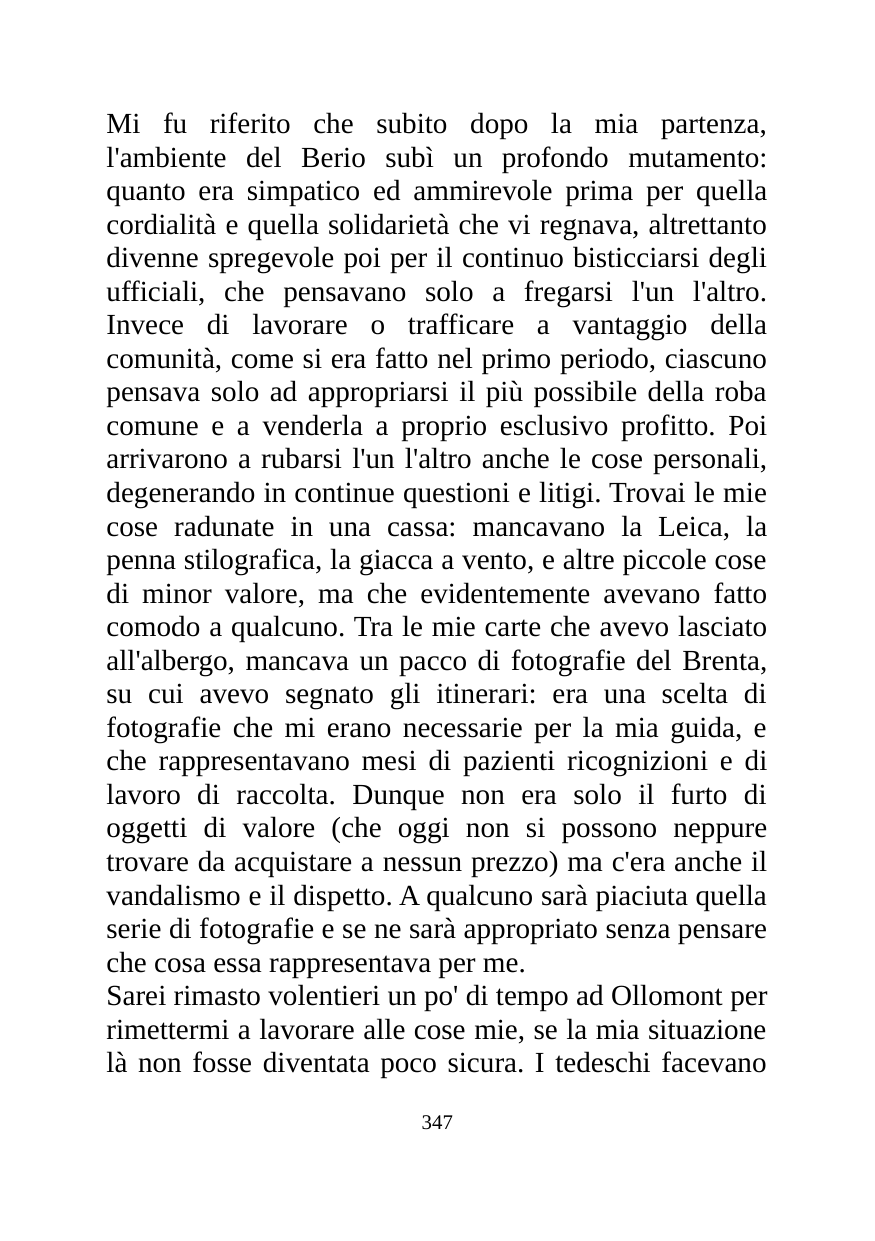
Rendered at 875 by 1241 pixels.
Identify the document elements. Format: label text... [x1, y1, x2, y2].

text Sarei rimasto volentieri un po' di tempo ad Ollomont per rimettermi a lavorare alle cose mie, se la mia situazione là non fosse diventata poco sicura. I tedeschi facevano [106, 978, 768, 1079]
text Mi fu riferito che subito dopo la mia partenza, l'ambiente del Berio subì un profondo mutamento: quanto era simpatico ed ammirevole prima per quella cordialità e quella solidarietà che vi regnava, altrettanto divenne spregevole poi per il continuo bisticciarsi degli ufficiali, che pensavano solo a fregarsi l'un l'altro. Invece di lavorare o trafficare a vantaggio della comunità, come si era fatto nel primo periodo, ciascuno pensava solo ad appropriarsi il più possibile della roba comune e a venderla a proprio esclusivo profitto. Poi arrivarono a rubarsi l'un l'altro anche le cose personali, degenerando in continue questioni e litigi. Trovai le mie cose radunate in una cassa: mancavano la Leica, la penna stilografica, la giacca a vento, e altre piccole cose di minor valore, ma che evidentemente avevano fatto comodo a qualcuno. Tra le mie carte che avevo lasciato all'albergo, mancava un pacco di fotografie del Brenta, su cui avevo segnato gli itinerari: era una scelta di fotografie che mi erano necessarie per la mia guida, e che rappresentavano mesi di pazienti ricognizioni e di lavoro di raccolta. Dunque non era solo il furto di oggetti di valore (che oggi non si possono neppure trovare da acquistare a nessun prezzo) ma c'era anche il vandalismo e il dispetto. A qualcuno sarà piaciuta quella serie di fotografie e se ne sarà appropriato senza pensare che cosa essa rappresentava per me. [106, 106, 768, 978]
